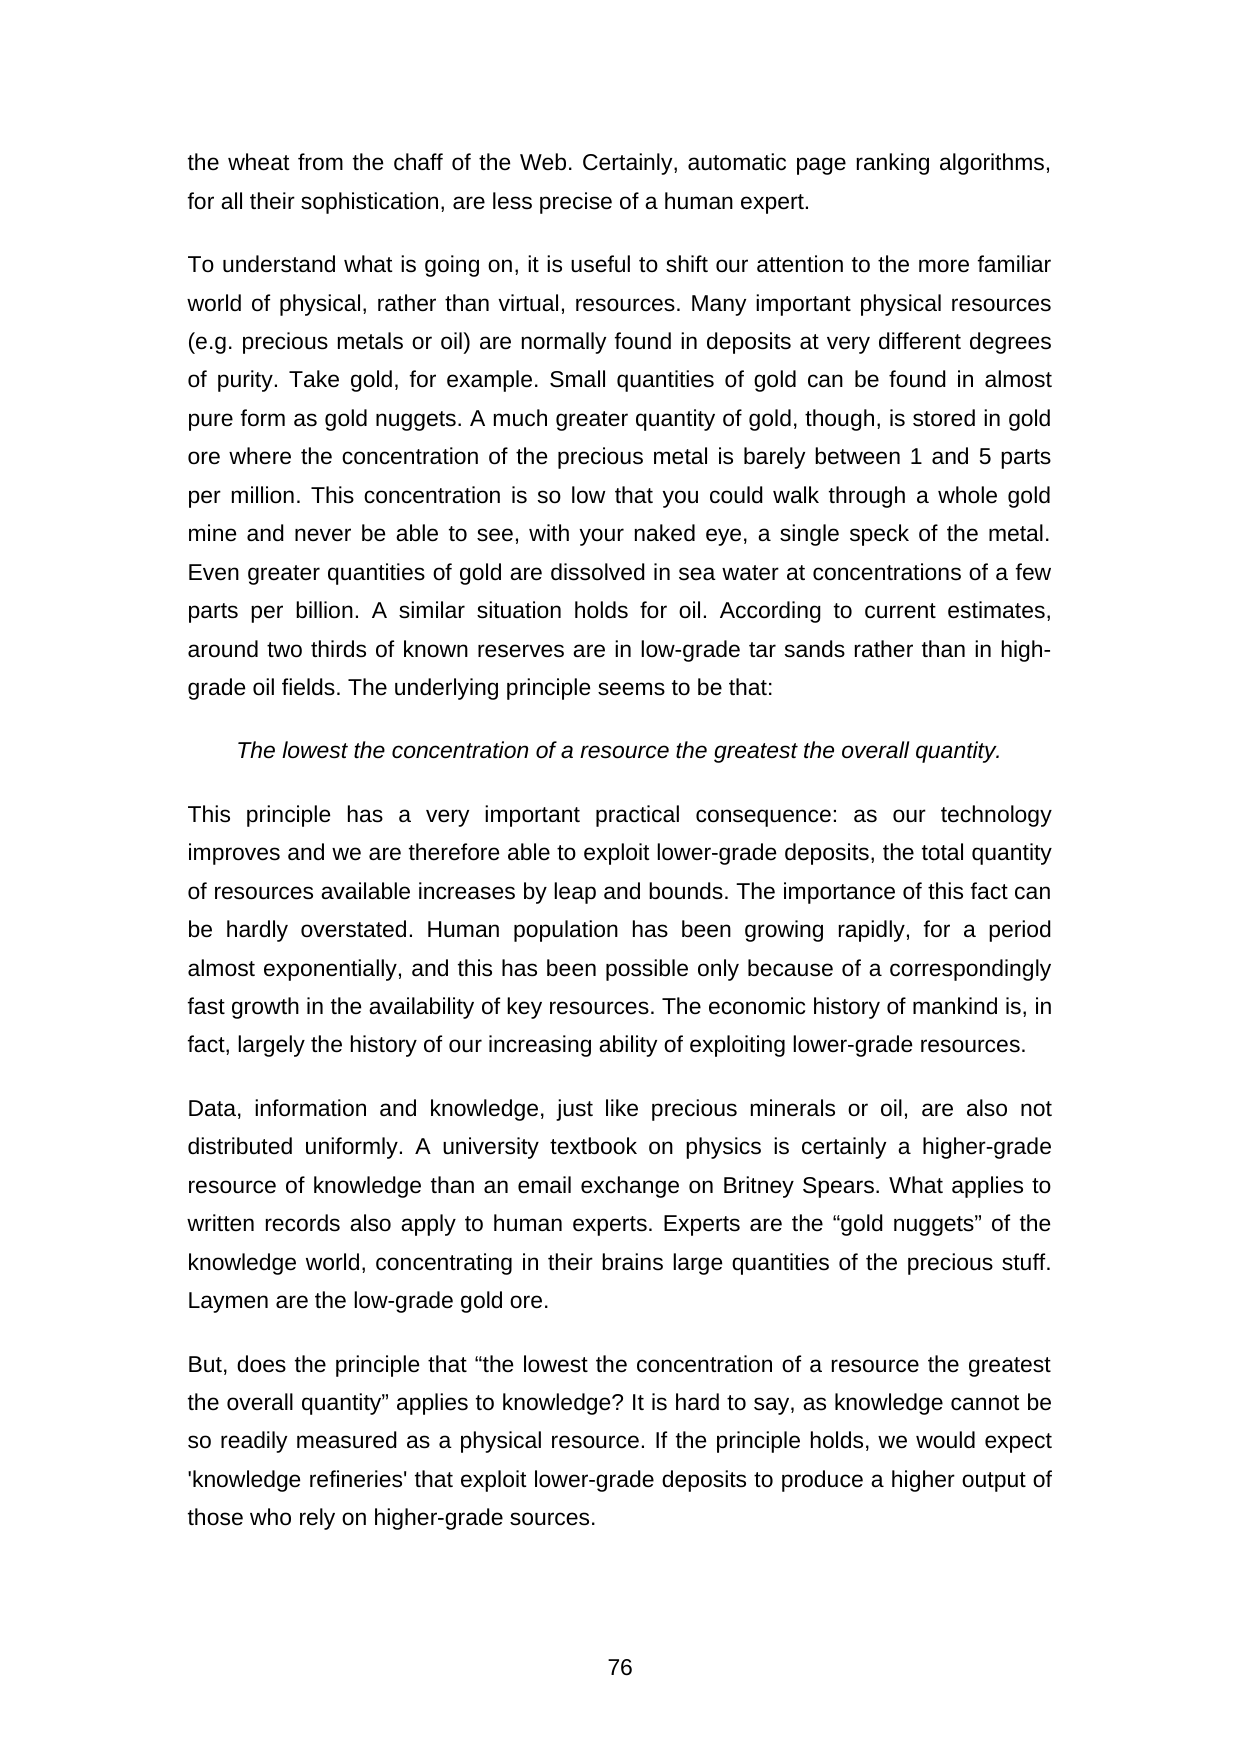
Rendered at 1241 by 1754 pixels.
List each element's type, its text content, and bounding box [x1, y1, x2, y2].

text the wheat from the chaff of the Web. Certainly, automatic page ranking algorithms, for all their sophistication, are less precise of a human expert. [187, 150, 1053, 214]
text Data, information and knowledge, just like precious minerals or oil, are also not distributed uniformly. A university textbook on physics is certainly a higher-grade resource of knowledge than an email exchange on Britney Spears. What applies to written records also apply to human experts. Experts are the “gold nuggets” of the knowledge world, concentrating in their brains large quantities of the precious stuff. Laymen are the low-grade gold ore. [187, 1096, 1053, 1313]
text But, does the principle that “the lowest the concentration of a resource the greatest the overall quantity” applies to knowledge? It is hard to say, as knowledge cannot be so readily measured as a physical resource. If the principle holds, we would expect 'knowledge refineries' that exploit lower-grade deposits to produce a higher output of those who rely on higher-grade sources. [187, 1351, 1053, 1531]
text The lowest the concentration of a resource the greatest the overall quantity. [187, 738, 1053, 764]
text To understand what is going on, it is useful to shift our attention to the more familiar world of physical, rather than virtual, resources. Many important physical resources (e.g. precious metals or oil) are normally found in deposits at very different degrees of purity. Take gold, for example. Small quantities of gold can be found in almost pure form as gold nuggets. A much greater quantity of gold, though, is stored in gold ore where the concentration of the precious metal is barely between 1 and 5 parts per million. This concentration is so low that you could walk through a whole gold mine and never be able to see, with your naked eye, a single speck of the metal. Even greater quantities of gold are dissolved in sea water at concentrations of a few parts per billion. A similar situation holds for oil. According to current estimates, around two thirds of known reserves are in low-grade tar sands rather than in high-grade oil fields. The underlying principle seems to be that: [187, 252, 1053, 700]
text This principle has a very important practical consequence: as our technology improves and we are therefore able to exploit lower-grade deposits, the total quantity of resources available increases by leap and bounds. The importance of this fact can be hardly overstated. Human population has been growing rapidly, for a period almost exponentially, and this has been possible only because of a correspondingly fast growth in the availability of key resources. The economic history of mankind is, in fact, largely the history of our increasing ability of exploiting lower-grade resources. [187, 802, 1053, 1058]
